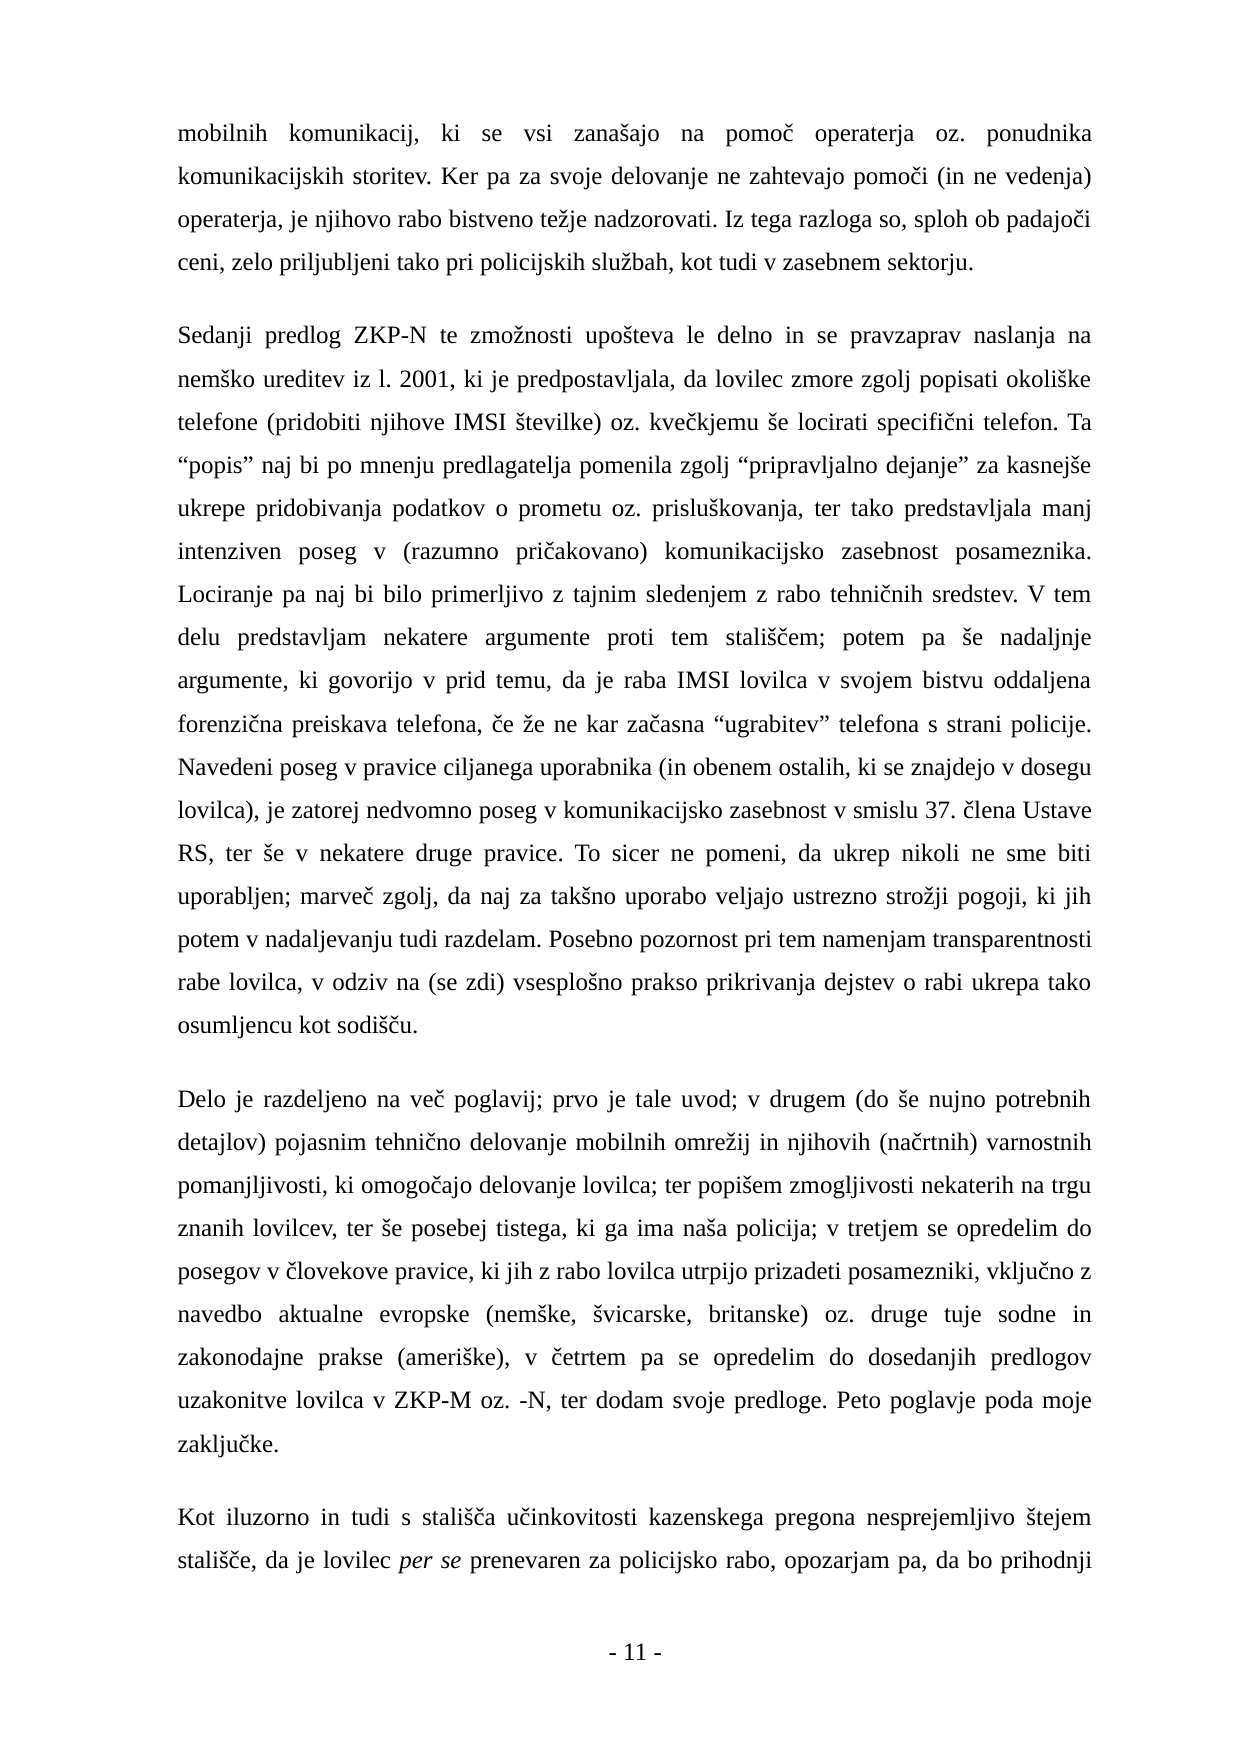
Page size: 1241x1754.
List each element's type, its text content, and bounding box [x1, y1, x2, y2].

text Sedanji predlog ZKP-N te zmožnosti upošteva le delno in se pravzaprav naslanja na nemško ureditev iz l. 2001, ki je predpostavljala, da lovilec zmore zgolj popisati okoliške telefone (pridobiti njihove IMSI številke) oz. kvečkjemu še locirati specifični telefon. Ta “popis” naj bi po mnenju predlagatelja pomenila zgolj “pripravljalno dejanje” za kasnejše ukrepe pridobivanja podatkov o prometu oz. prisluškovanja, ter tako predstavljala manj intenziven poseg v (razumno pričakovano) komunikacijsko zasebnost posameznika. Lociranje pa naj bi bilo primerljivo z tajnim sledenjem z rabo tehničnih sredstev. V tem delu predstavljam nekatere argumente proti tem stališčem; potem pa še nadaljnje argumente, ki govorijo v prid temu, da je raba IMSI lovilca v svojem bistvu oddaljena forenzična preiskava telefona, če že ne kar začasna “ugrabitev” telefona s strani policije. Navedeni poseg v pravice ciljanega uporabnika (in obenem ostalih, ki se znajdejo v dosegu lovilca), je zatorej nedvomno poseg v komunikacijsko zasebnost v smislu 37. člena Ustave RS, ter še v nekatere druge pravice. To sicer ne pomeni, da ukrep nikoli ne sme biti uporabljen; marveč zgolj, da naj za takšno uporabo veljajo ustrezno strožji pogoji, ki jih potem v nadaljevanju tudi razdelam. Posebno pozornost pri tem namenjam transparentnosti rabe lovilca, v odziv na (se zdi) vsesplošno prakso prikrivanja dejstev o rabi ukrepa tako osumljencu kot sodišču. [177, 321, 1093, 1039]
text mobilnih komunikacij, ki se vsi zanašajo na pomoč operaterja oz. ponudnika komunikacijskih storitev. Ker pa za svoje delovanje ne zahtevajo pomoči (in ne vedenja) operaterja, je njihovo rabo bistveno težje nadzorovati. Iz tega razloga so, sploh ob padajoči ceni, zelo priljubljeni tako pri policijskih službah, kot tudi v zasebnem sektorju. [177, 118, 1093, 276]
text Delo je razdeljeno na več poglavij; prvo je tale uvod; v drugem (do še nujno potrebnih detajlov) pojasnim tehnično delovanje mobilnih omrežij in njihovih (načrtnih) varnostnih pomanjljivosti, ki omogočajo delovanje lovilca; ter popišem zmogljivosti nekaterih na trgu znanih lovilcev, ter še posebej tistega, ki ga ima naša policija; v tretjem se opredelim do posegov v človekove pravice, ki jih z rabo lovilca utrpijo prizadeti posamezniki, vključno z navedbo aktualne evropske (nemške, švicarske, britanske) oz. druge tuje sodne in zakonodajne prakse (ameriške), v četrtem pa se opredelim do dosedanjih predlogov uzakonitve lovilca v ZKP-M oz. -N, ter dodam svoje predloge. Peto poglavje poda moje zaključke. [177, 1084, 1093, 1457]
text Kot iluzorno in tudi s stališča učinkovitosti kazenskega pregona nesprejemljivo štejem stališče, da je lovilec per se prenevaren za policijsko rabo, opozarjam pa, da bo prihodnji [177, 1502, 1093, 1574]
